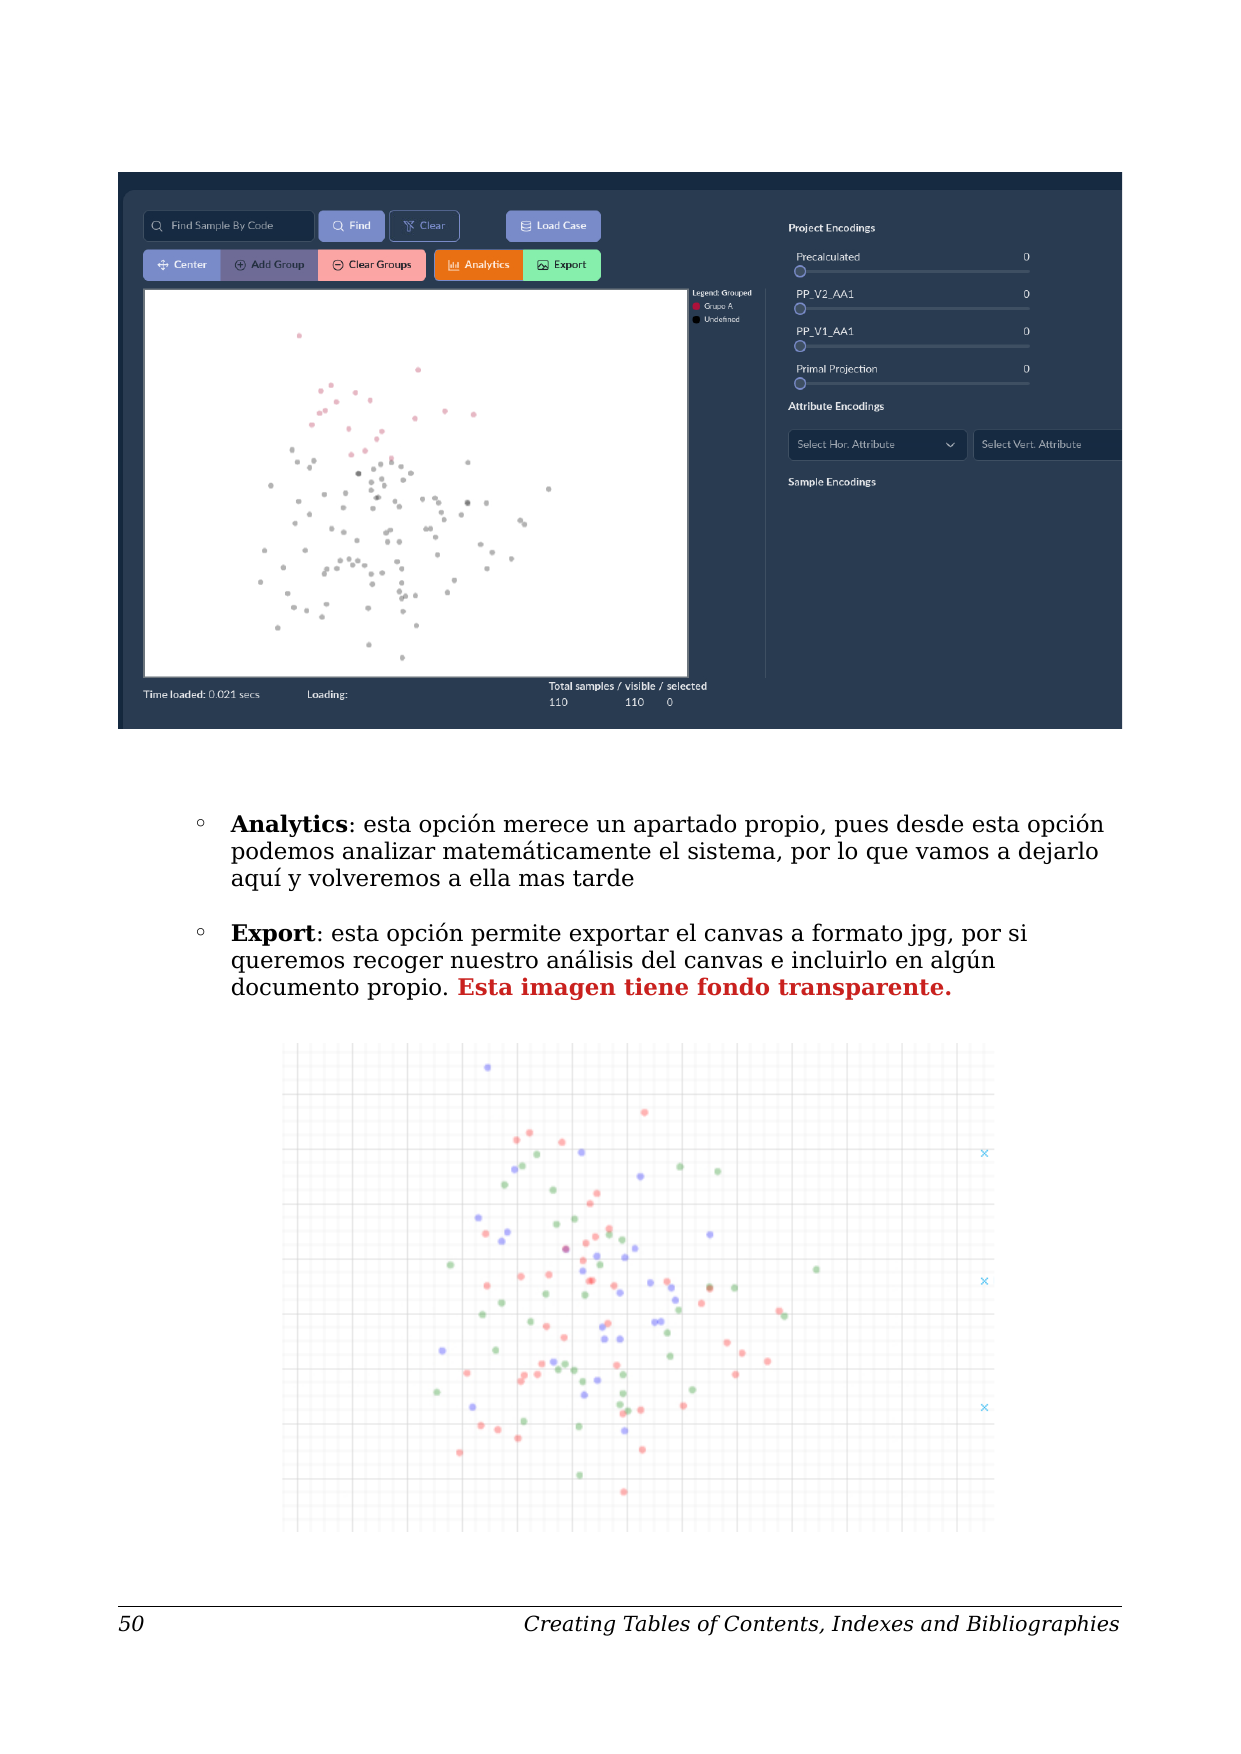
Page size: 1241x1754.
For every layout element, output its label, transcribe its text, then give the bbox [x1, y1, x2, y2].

picture [118, 172, 1123, 729]
list Export: esta opción permite exportar el canvas a formato jpg, por si queremos recoger nuestro análisis del canvas e incluirlo en algún documento propio. Esta imagen tiene fondo transparente. [193, 918, 1122, 1001]
picture [282, 1043, 995, 1532]
list Analytics: esta opción merece un apartado propio, pues desde esta opción podemos analizar matemáticamente el sistema, por lo que vamos a dejarlo aquí y volveremos a ella mas tarde [193, 809, 1122, 918]
